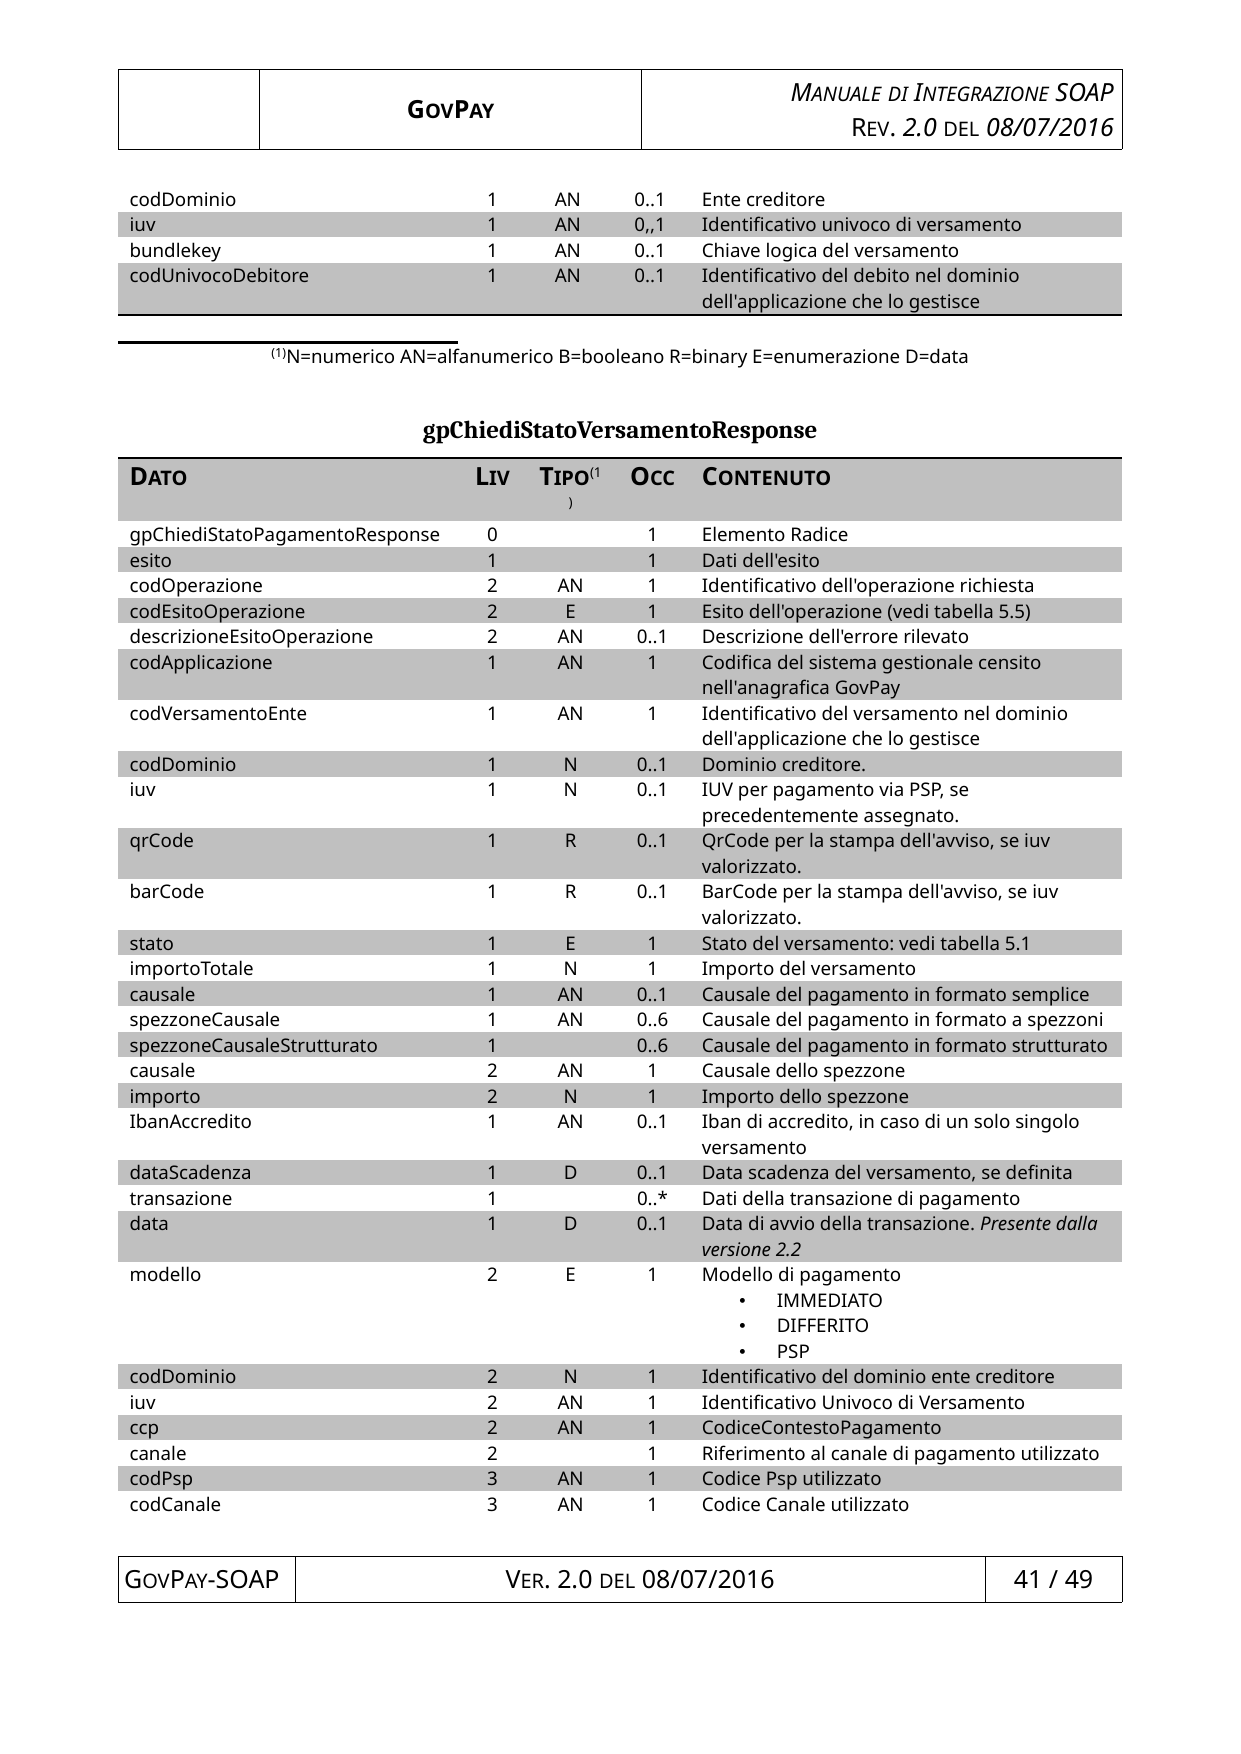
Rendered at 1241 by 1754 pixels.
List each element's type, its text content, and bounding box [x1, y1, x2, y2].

table_cell AN [526, 186, 609, 212]
table_cell 2 [458, 1364, 526, 1389]
table_cell [526, 521, 614, 547]
table_cell iuv [118, 212, 458, 237]
table_cell Identificativo dell'operazione richiesta [690, 573, 1122, 598]
table_cell Dati dell'esito [690, 547, 1122, 572]
table_cell IUV per pagamento via PSP, se precedentemente assegnato. [690, 777, 1122, 828]
table_cell D [526, 1211, 614, 1262]
table_cell 1 [458, 1032, 526, 1057]
table_cell Identificativo del versamento nel dominio dell'applicazione che lo gestisce [690, 700, 1122, 751]
table_cell codDominio [118, 186, 458, 212]
table_cell 1 [614, 1364, 690, 1389]
table_cell 2 [458, 1440, 526, 1466]
table_cell AN [526, 1415, 614, 1440]
table_cell Causale del pagamento in formato semplice [690, 981, 1122, 1006]
table_cell [526, 316, 609, 341]
table_cell 2 [458, 1083, 526, 1108]
table_cell codCanale [118, 1491, 458, 1517]
table_cell 1 [614, 1083, 690, 1108]
table_cell N [526, 1083, 614, 1108]
table_cell Codifica del sistema gestionale censito nell'anagrafica GovPay [690, 649, 1122, 700]
table_cell [690, 316, 1122, 341]
table_cell 3 [458, 1491, 526, 1517]
text (1)N=numerico AN=alfanumerico B=booleano R=binary E=enumerazione D=data [118, 343, 1122, 369]
table_cell 0..1 [614, 777, 690, 828]
table_cell E [526, 1262, 614, 1364]
table_cell qrCode [118, 828, 458, 879]
table_cell D [526, 1160, 614, 1185]
table_cell codVersamentoEnte [118, 700, 458, 751]
table_cell Identificativo del debito nel dominio dell'applicazione che lo gestisce [690, 263, 1122, 314]
table_cell 1 [458, 955, 526, 981]
table_cell spezzoneCausale [118, 1006, 458, 1032]
table_cell AN [526, 573, 614, 598]
table_cell Tipo(1) [526, 459, 614, 521]
table_cell data [118, 1211, 458, 1262]
table_cell ccp [118, 1415, 458, 1440]
table_cell 1 [458, 649, 526, 700]
table_cell 1 [614, 1389, 690, 1415]
table_cell stato [118, 930, 458, 955]
table_cell Importo del versamento [690, 955, 1122, 981]
table_cell 0..1 [614, 828, 690, 879]
table_cell Causale del pagamento in formato strutturato [690, 1032, 1122, 1057]
table_cell iuv [118, 777, 458, 828]
table_cell spezzoneCausaleStrutturato [118, 1032, 458, 1057]
table_cell [609, 316, 690, 341]
table_cell [526, 1440, 614, 1466]
table_cell 2 [458, 573, 526, 598]
table_cell Codice Psp utilizzato [690, 1466, 1122, 1491]
table_cell Data scadenza del versamento, se definita [690, 1160, 1122, 1185]
table_cell codDominio [118, 751, 458, 777]
table_cell codUnivocoDebitore [118, 263, 458, 314]
table_cell 0 [458, 521, 526, 547]
table_cell Descrizione dell'errore rilevato [690, 624, 1122, 649]
table_cell codEsitoOperazione [118, 598, 458, 623]
table_cell 0..1 [614, 879, 690, 930]
table_header gpChiediStatoVersamentoResponse [118, 416, 1122, 457]
table_cell [458, 316, 526, 341]
table_cell N [526, 751, 614, 777]
table_cell Identificativo Univoco di Versamento [690, 1389, 1122, 1415]
table_cell 1 [614, 930, 690, 955]
table_cell Dati della transazione di pagamento [690, 1185, 1122, 1211]
table_cell canale [118, 1440, 458, 1466]
table_cell 2 [458, 1262, 526, 1364]
table_cell Ente creditore [690, 186, 1122, 212]
table_cell N [526, 955, 614, 981]
table_cell AN [526, 212, 609, 237]
table_cell 1 [458, 1185, 526, 1211]
table_cell importoTotale [118, 955, 458, 981]
table_cell 1 [614, 1058, 690, 1083]
table_cell codPsp [118, 1466, 458, 1491]
table_cell AN [526, 1389, 614, 1415]
table_cell 2 [458, 1389, 526, 1415]
table_cell 1 [458, 879, 526, 930]
table_cell 2 [458, 1415, 526, 1440]
table_cell Contenuto [690, 459, 1122, 521]
table_cell AN [526, 237, 609, 263]
table_cell 2 [458, 598, 526, 623]
table_cell 0,,1 [609, 212, 690, 237]
table_cell R [526, 879, 614, 930]
table_cell 1 [458, 777, 526, 828]
table_cell 0..1 [614, 1211, 690, 1262]
table_cell AN [526, 981, 614, 1006]
table_cell 0..6 [614, 1006, 690, 1032]
table_cell Chiave logica del versamento [690, 237, 1122, 263]
table_cell Identificativo del dominio ente creditore [690, 1364, 1122, 1389]
table_cell Occ [614, 459, 690, 521]
table_cell 1 [458, 212, 526, 237]
table_cell N [526, 1364, 614, 1389]
table_cell 0..1 [614, 1160, 690, 1185]
table_cell R [526, 828, 614, 879]
table_cell 2 [458, 624, 526, 649]
table_cell importo [118, 1083, 458, 1108]
table_cell BarCode per la stampa dell'avviso, se iuv valorizzato. [690, 879, 1122, 930]
table_cell 0..1 [614, 981, 690, 1006]
table_cell esito [118, 547, 458, 572]
table_cell 0..1 [609, 263, 690, 314]
table_cell 1 [614, 1262, 690, 1364]
table_cell Identificativo univoco di versamento [690, 212, 1122, 237]
table_cell 1 [614, 649, 690, 700]
table_cell AN [526, 700, 614, 751]
table_cell bundlekey [118, 237, 458, 263]
table_cell 1 [458, 237, 526, 263]
table_cell Elemento Radice [690, 521, 1122, 547]
table_cell Liv [458, 459, 526, 521]
table_cell 1 [614, 547, 690, 572]
table_cell 1 [614, 700, 690, 751]
table_cell E [526, 598, 614, 623]
table_cell modello [118, 1262, 458, 1364]
table_cell Causale dello spezzone [690, 1058, 1122, 1083]
table_cell 1 [458, 930, 526, 955]
table_cell AN [526, 649, 614, 700]
table_cell 0..1 [614, 1109, 690, 1159]
table_cell Causale del pagamento in formato a spezzoni [690, 1006, 1122, 1032]
table_cell dataScadenza [118, 1160, 458, 1185]
table_cell [526, 547, 614, 572]
table_cell 1 [458, 186, 526, 212]
table_cell AN [526, 1466, 614, 1491]
table_cell AN [526, 1109, 614, 1159]
table_cell 1 [614, 573, 690, 598]
table_cell CodiceContestoPagamento [690, 1415, 1122, 1440]
table_cell 0..1 [614, 751, 690, 777]
table_cell 0..1 [609, 237, 690, 263]
table_cell AN [526, 624, 614, 649]
table_cell 1 [458, 751, 526, 777]
table_cell 1 [458, 1211, 526, 1262]
table_cell 0..* [614, 1185, 690, 1211]
table_cell Modello di pagamento IMMEDIATO DIFFERITO PSP [690, 1262, 1122, 1364]
table_cell AN [526, 1006, 614, 1032]
table_cell descrizioneEsitoOperazione [118, 624, 458, 649]
table_cell 0..6 [614, 1032, 690, 1057]
table_cell Data di avvio della transazione. Presente dalla versione 2.2 [690, 1211, 1122, 1262]
table_cell Iban di accredito, in caso di un solo singolo versamento [690, 1109, 1122, 1159]
table_cell Dominio creditore. [690, 751, 1122, 777]
table_cell iuv [118, 1389, 458, 1415]
table_cell 1 [614, 1415, 690, 1440]
table_cell Stato del versamento: vedi tabella 5.1 [690, 930, 1122, 955]
table_cell QrCode per la stampa dell'avviso, se iuv valorizzato. [690, 828, 1122, 879]
table_cell IbanAccredito [118, 1109, 458, 1159]
table_cell E [526, 930, 614, 955]
table_cell Dato [118, 459, 458, 521]
table_cell Esito dell'operazione (vedi tabella 5.5) [690, 598, 1122, 623]
table_cell 1 [458, 981, 526, 1006]
table_cell 1 [458, 700, 526, 751]
table_cell AN [526, 1058, 614, 1083]
table_cell codApplicazione [118, 649, 458, 700]
table_cell 1 [458, 1109, 526, 1159]
table_cell 0..1 [609, 186, 690, 212]
table_cell 1 [458, 1006, 526, 1032]
table_cell 1 [614, 521, 690, 547]
table_cell 1 [614, 1491, 690, 1517]
table_cell [526, 1185, 614, 1211]
table_cell 1 [458, 263, 526, 314]
table_cell Importo dello spezzone [690, 1083, 1122, 1108]
table_cell 1 [458, 547, 526, 572]
table_cell 2 [458, 1058, 526, 1083]
table_cell transazione [118, 1185, 458, 1211]
table_cell 1 [458, 828, 526, 879]
table_cell 1 [614, 1466, 690, 1491]
table_cell 1 [614, 598, 690, 623]
table_cell 1 [614, 955, 690, 981]
table_cell Riferimento al canale di pagamento utilizzato [690, 1440, 1122, 1466]
table_cell codDominio [118, 1364, 458, 1389]
table_cell AN [526, 263, 609, 314]
table_cell 1 [458, 1160, 526, 1185]
table_cell AN [526, 1491, 614, 1517]
table_cell [118, 316, 458, 341]
table_cell causale [118, 981, 458, 1006]
table_cell gpChiediStatoPagamentoResponse [118, 521, 458, 547]
table_cell Codice Canale utilizzato [690, 1491, 1122, 1517]
table_cell 0..1 [614, 624, 690, 649]
table_cell barCode [118, 879, 458, 930]
table_cell [526, 1032, 614, 1057]
table_cell 1 [614, 1440, 690, 1466]
table_cell N [526, 777, 614, 828]
table_cell causale [118, 1058, 458, 1083]
table_cell codOperazione [118, 573, 458, 598]
table_cell 3 [458, 1466, 526, 1491]
